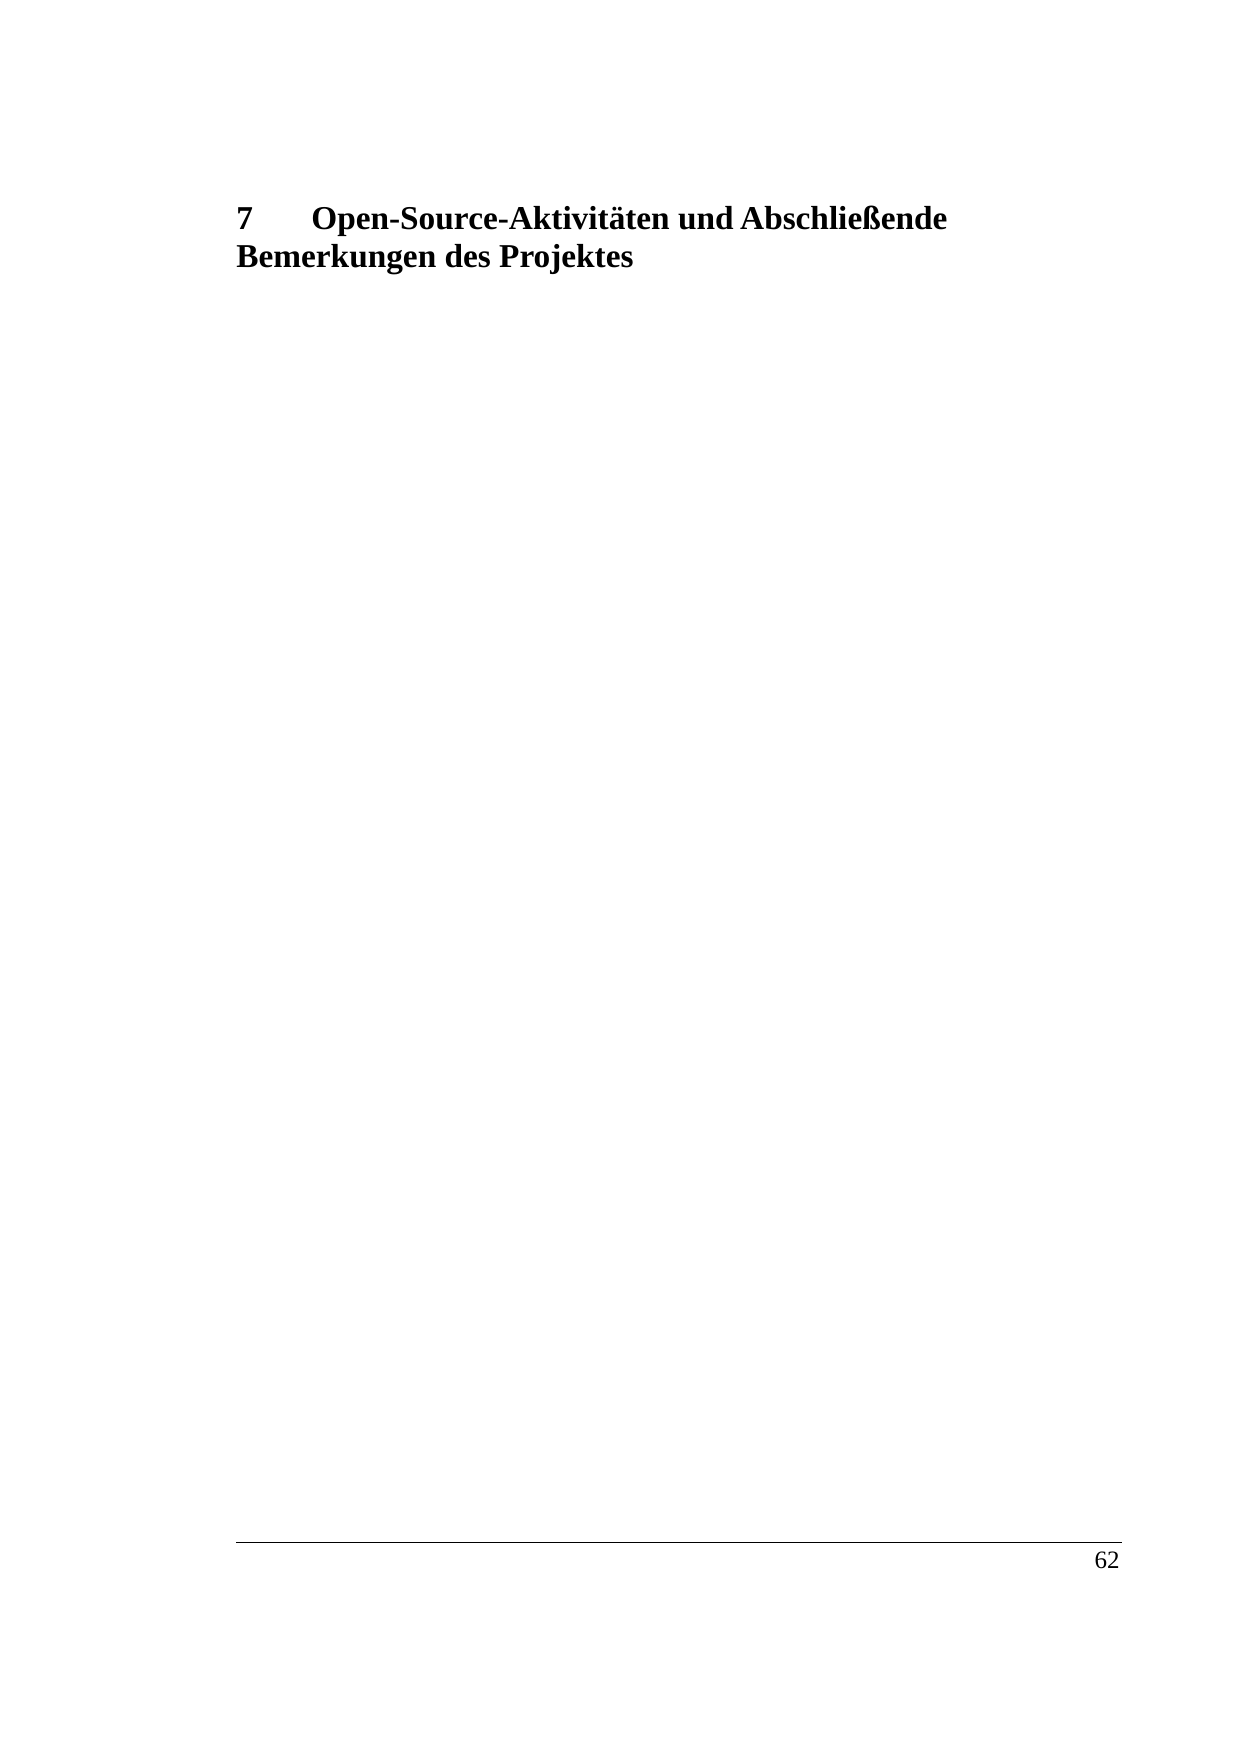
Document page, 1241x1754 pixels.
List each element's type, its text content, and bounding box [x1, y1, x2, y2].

subtitle Open-Source-Aktivitäten und Abschließende Bemerkungen des Projektes [236, 198, 1122, 275]
